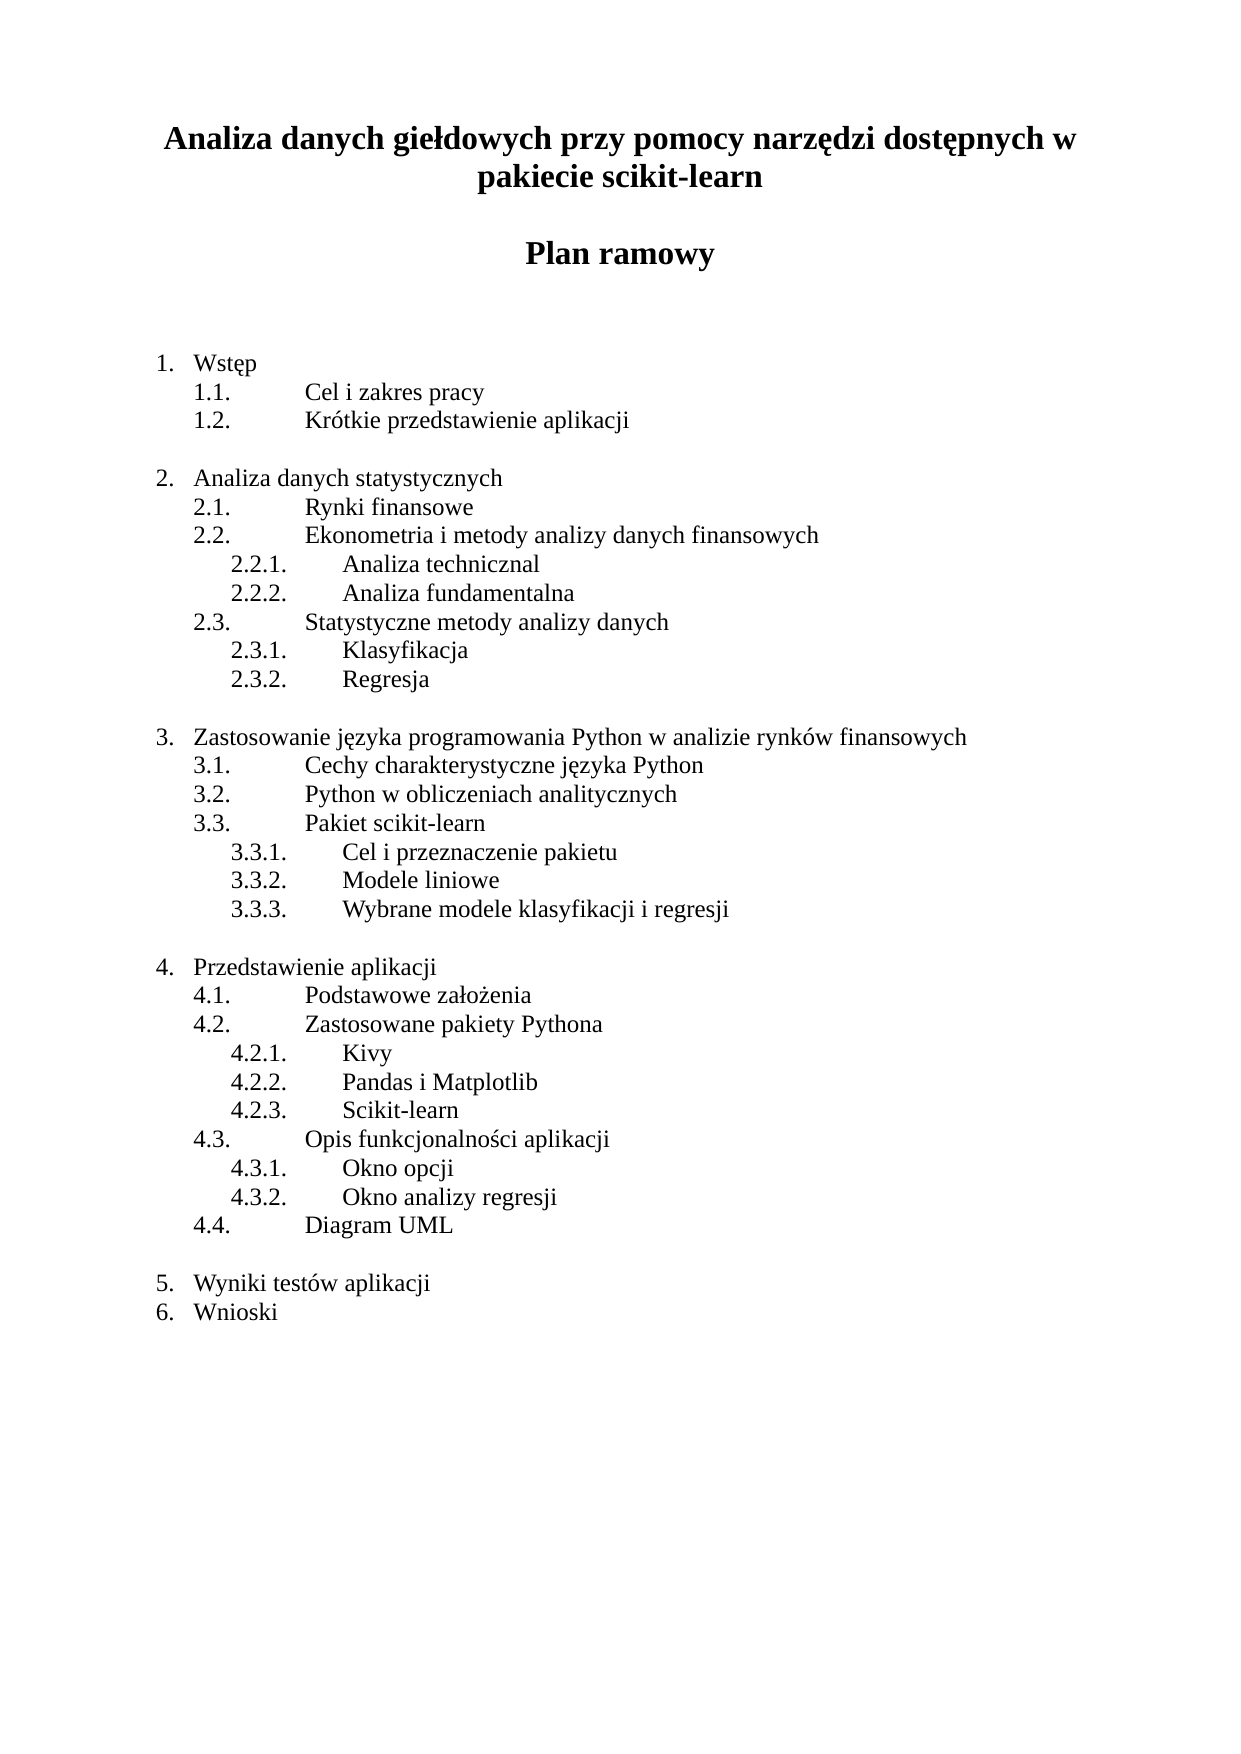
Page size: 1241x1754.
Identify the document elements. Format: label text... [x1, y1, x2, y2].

list Klasyfikacja [231, 636, 1122, 664]
list Pandas i Matplotlib [231, 1067, 1122, 1096]
list Wyniki testów aplikacji [156, 1268, 1122, 1297]
list Rynki finansowe [193, 492, 1122, 521]
list Ekonometria i metody analizy danych finansowych [193, 521, 1122, 549]
list Zastosowanie języka programowania Python w analizie rynków finansowych [156, 722, 1122, 751]
list Wybrane modele klasyfikacji i regresji [231, 894, 1122, 923]
list Modele liniowe [231, 866, 1122, 894]
list Wnioski [156, 1297, 1122, 1326]
list Cechy charakterystyczne języka Python [193, 751, 1122, 779]
list Krótkie przedstawienie aplikacji [193, 406, 1122, 434]
list Analiza fundamentalna [231, 578, 1122, 607]
list Zastosowane pakiety Pythona [193, 1009, 1122, 1038]
list Wstęp [156, 348, 1122, 377]
list Kivy [231, 1038, 1122, 1067]
text Plan ramowy [118, 233, 1122, 271]
list Opis funkcjonalności aplikacji [193, 1124, 1122, 1153]
list Analiza technicznal [231, 549, 1122, 578]
list Scikit-learn [231, 1096, 1122, 1124]
list Regresja [231, 664, 1122, 693]
list Python w obliczeniach analitycznych [193, 779, 1122, 808]
list Pakiet scikit-learn [193, 808, 1122, 837]
list Cel i zakres pracy [193, 377, 1122, 406]
list Podstawowe założenia [193, 981, 1122, 1009]
list Okno analizy regresji [231, 1182, 1122, 1211]
list Analiza danych statystycznych [156, 463, 1122, 492]
list Diagram UML [193, 1211, 1122, 1239]
list Cel i przeznaczenie pakietu [231, 837, 1122, 866]
list Statystyczne metody analizy danych [193, 607, 1122, 636]
text Analiza danych giełdowych przy pomocy narzędzi dostępnych w pakiecie scikit-learn [118, 118, 1122, 195]
list Przedstawienie aplikacji [156, 952, 1122, 981]
list Okno opcji [231, 1153, 1122, 1182]
